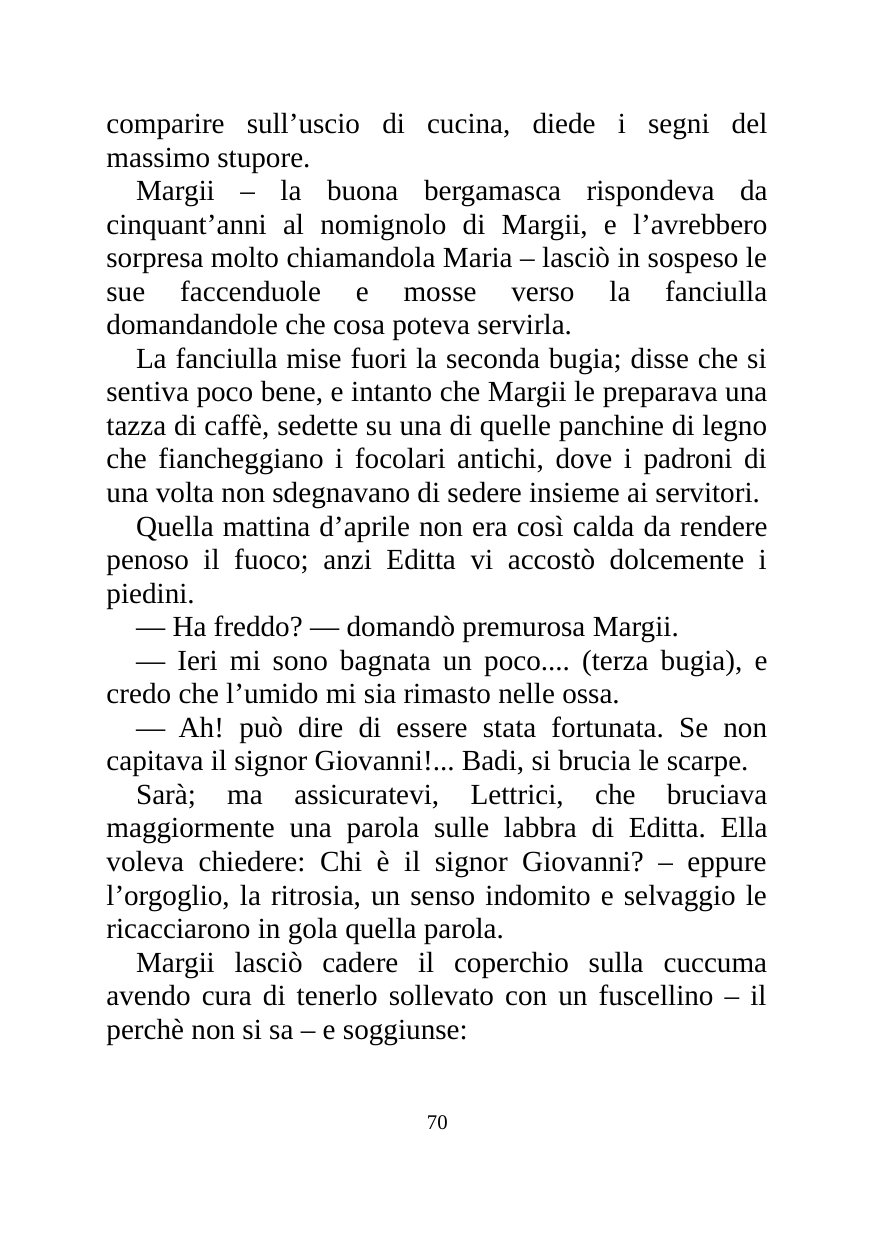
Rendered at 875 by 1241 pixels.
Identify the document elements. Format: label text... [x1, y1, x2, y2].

text — Ha freddo? — domandò premurosa Margii. [106, 609, 768, 643]
text Quella mattina d’aprile non era così calda da rendere penoso il fuoco; anzi Editta vi accostò dolcemente i piedini. [106, 509, 768, 609]
text La fanciulla mise fuori la seconda bugia; disse che si sentiva poco bene, e intanto che Margii le preparava una tazza di caffè, sedette su una di quelle panchine di legno che fiancheggiano i focolari antichi, dove i padroni di una volta non sdegnavano di sedere insieme ai servitori. [106, 341, 768, 509]
text comparire sull’uscio di cucina, diede i segni del massimo stupore. [106, 106, 768, 173]
text — Ieri mi sono bagnata un poco.... (terza bugia), e credo che l’umido mi sia rimasto nelle ossa. [106, 643, 768, 710]
text Margii lasciò cadere il coperchio sulla cuccuma avendo cura di tenerlo sollevato con un fuscellino – il perchè non si sa – e soggiunse: [106, 945, 768, 1045]
text Sarà; ma assicuratevi, Lettrici, che bruciava maggiormente una parola sulle labbra di Editta. Ella voleva chiedere: Chi è il signor Giovanni? – eppure l’orgoglio, la ritrosia, un senso indomito e selvaggio le ricacciarono in gola quella parola. [106, 777, 768, 945]
text — Ah! può dire di essere stata fortunata. Se non capitava il signor Giovanni!... Badi, si brucia le scarpe. [106, 710, 768, 777]
text Margii – la buona bergamasca rispondeva da cinquant’anni al nomignolo di Margii, e l’avrebbero sorpresa molto chiamandola Maria – lasciò in sospeso le sue faccenduole e mosse verso la fanciulla domandandole che cosa poteva servirla. [106, 173, 768, 341]
